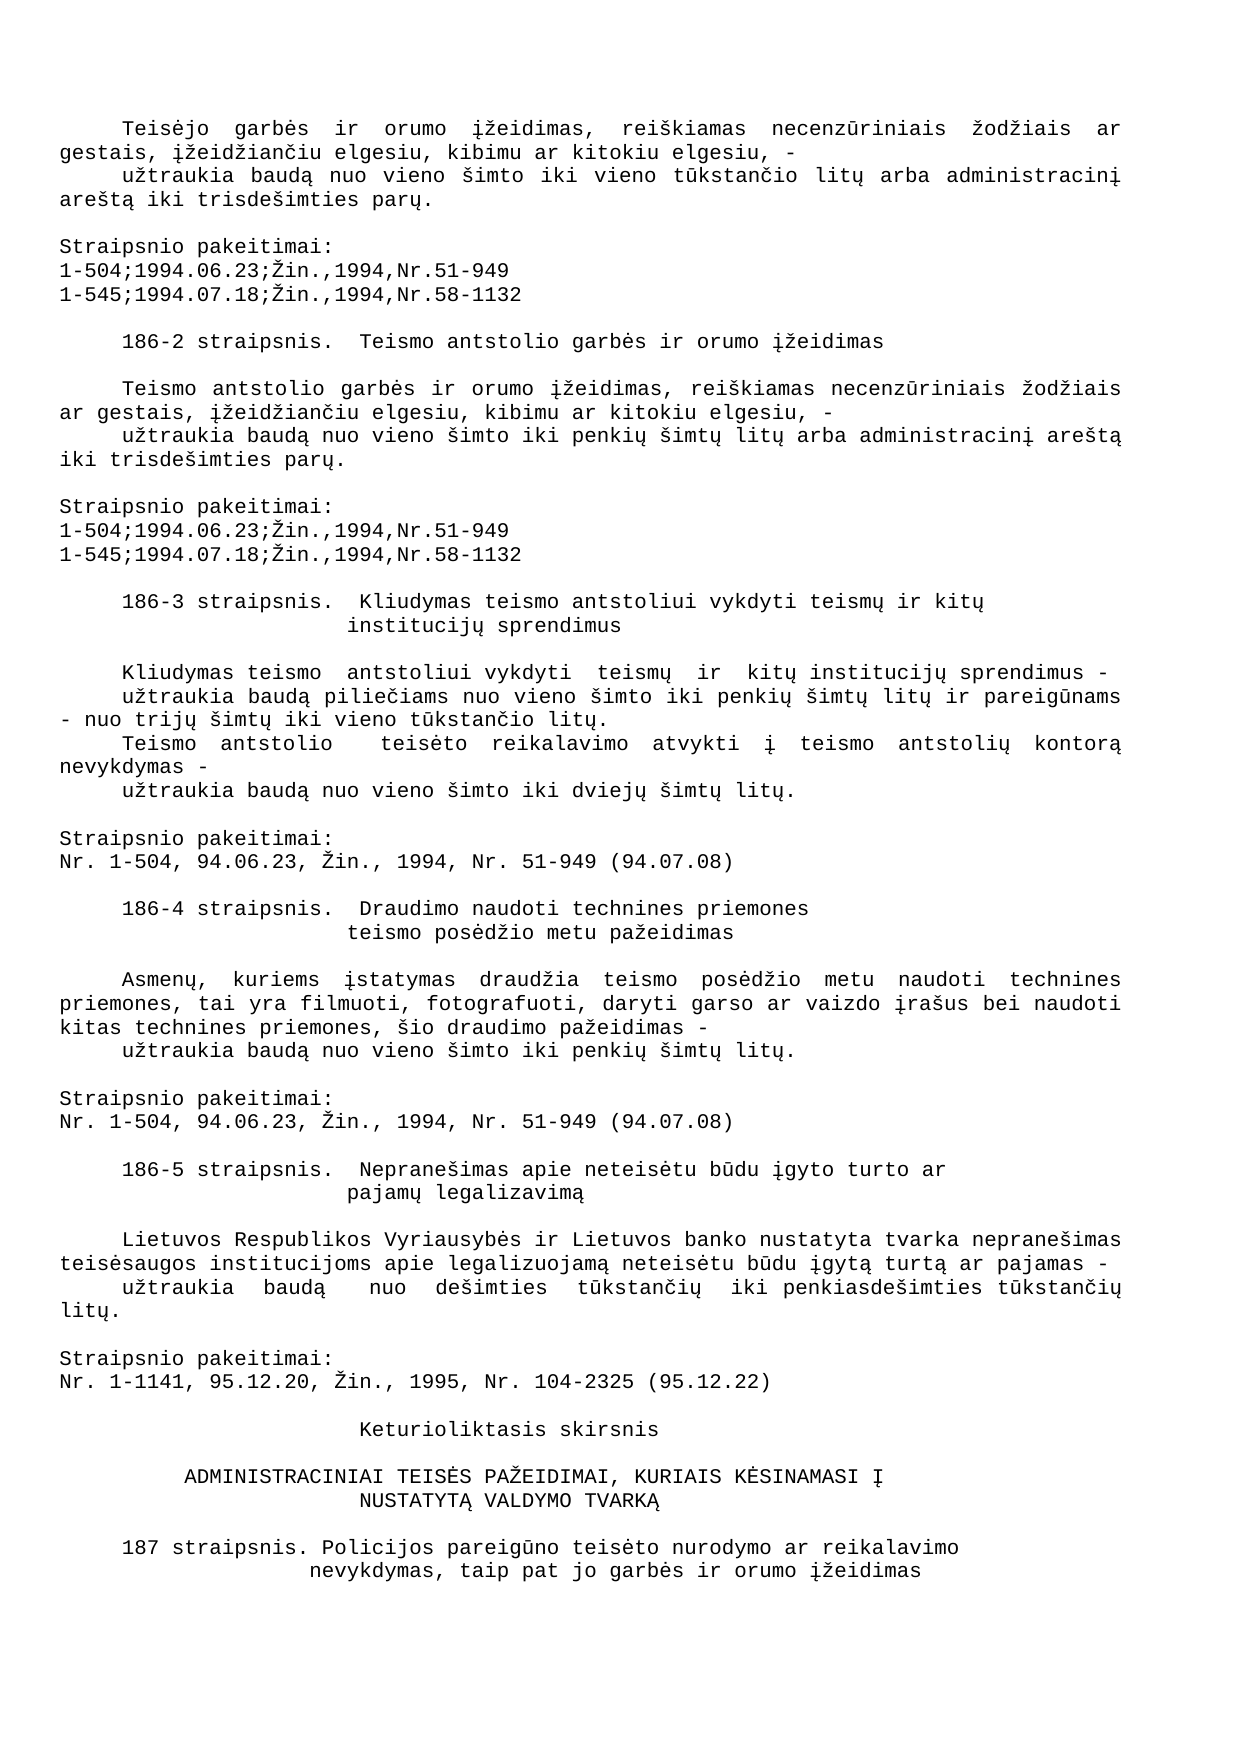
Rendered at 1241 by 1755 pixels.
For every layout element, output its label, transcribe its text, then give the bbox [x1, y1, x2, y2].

text ADMINISTRACINIAI TEISĖS PAŽEIDIMAI, KURIAIS KĖSINAMASI Į [59, 1466, 1122, 1489]
text NUSTATYTĄ VALDYMO TVARKĄ [59, 1489, 1122, 1513]
text 186-3 straipsnis. Kliudymas teismo antstoliui vykdyti teismų ir kitų [59, 591, 1122, 615]
text Straipsnio pakeitimai: [59, 496, 1122, 520]
text Teismo antstolio teisėto reikalavimo atvykti į teismo antstolių kontorą nevykdymas - [59, 733, 1122, 780]
text užtraukia baudą piliečiams nuo vieno šimto iki penkių šimtų litų ir pareigūnams - nuo trijų šimtų iki vieno tūkstančio litų. [59, 686, 1122, 733]
text Lietuvos Respublikos Vyriausybės ir Lietuvos banko nustatyta tvarka nepranešimas teisėsaugos institucijoms apie legalizuojamą neteisėtu būdu įgytą turtą ar pajamas - [59, 1229, 1122, 1277]
text 186-5 straipsnis. Nepranešimas apie neteisėtu būdu įgyto turto ar [59, 1158, 1122, 1182]
text Kliudymas teismo antstoliui vykdyti teismų ir kitų institucijų sprendimus - [59, 662, 1122, 686]
text institucijų sprendimus [59, 615, 1122, 638]
text Straipsnio pakeitimai: [59, 827, 1122, 851]
text 186-2 straipsnis. Teismo antstolio garbės ir orumo įžeidimas [59, 331, 1122, 354]
text Teisėjo garbės ir orumo įžeidimas, reiškiamas necenzūriniais žodžiais ar gestais, įžeidžiančiu elgesiu, kibimu ar kitokiu elgesiu, - [59, 118, 1122, 165]
text nevykdymas, taip pat jo garbės ir orumo įžeidimas [59, 1561, 1122, 1584]
text 1-545;1994.07.18;Žin.,1994,Nr.58-1132 [59, 544, 1122, 567]
text 1-504;1994.06.23;Žin.,1994,Nr.51-949 [59, 260, 1122, 284]
text užtraukia baudą nuo vieno šimto iki penkių šimtų litų. [59, 1040, 1122, 1064]
text Nr. 1-504, 94.06.23, Žin., 1994, Nr. 51-949 (94.07.08) [59, 1111, 1122, 1135]
text 186-4 straipsnis. Draudimo naudoti technines priemones [59, 898, 1122, 922]
text užtraukia baudą nuo dešimties tūkstančių iki penkiasdešimties tūkstančių litų. [59, 1277, 1122, 1324]
text 187 straipsnis. Policijos pareigūno teisėto nurodymo ar reikalavimo [59, 1537, 1122, 1561]
text užtraukia baudą nuo vieno šimto iki dviejų šimtų litų. [59, 780, 1122, 804]
text užtraukia baudą nuo vieno šimto iki penkių šimtų litų arba administracinį areštą iki trisdešimties parų. [59, 426, 1122, 473]
text Straipsnio pakeitimai: [59, 1348, 1122, 1371]
text užtraukia baudą nuo vieno šimto iki vieno tūkstančio litų arba administracinį areštą iki trisdešimties parų. [59, 165, 1122, 213]
text 1-504;1994.06.23;Žin.,1994,Nr.51-949 [59, 520, 1122, 544]
text Straipsnio pakeitimai: [59, 1088, 1122, 1111]
text Nr. 1-504, 94.06.23, Žin., 1994, Nr. 51-949 (94.07.08) [59, 851, 1122, 875]
text pajamų legalizavimą [59, 1182, 1122, 1206]
text Teismo antstolio garbės ir orumo įžeidimas, reiškiamas necenzūriniais žodžiais ar gestais, įžeidžiančiu elgesiu, kibimu ar kitokiu elgesiu, - [59, 378, 1122, 426]
text Keturioliktasis skirsnis [59, 1419, 1122, 1442]
text teismo posėdžio metu pažeidimas [59, 922, 1122, 946]
text Asmenų, kuriems įstatymas draudžia teismo posėdžio metu naudoti technines priemones, tai yra filmuoti, fotografuoti, daryti garso ar vaizdo įrašus bei naudoti kitas technines priemones, šio draudimo pažeidimas - [59, 969, 1122, 1040]
text 1-545;1994.07.18;Žin.,1994,Nr.58-1132 [59, 284, 1122, 307]
text Straipsnio pakeitimai: [59, 236, 1122, 260]
text Nr. 1-1141, 95.12.20, Žin., 1995, Nr. 104-2325 (95.12.22) [59, 1371, 1122, 1395]
